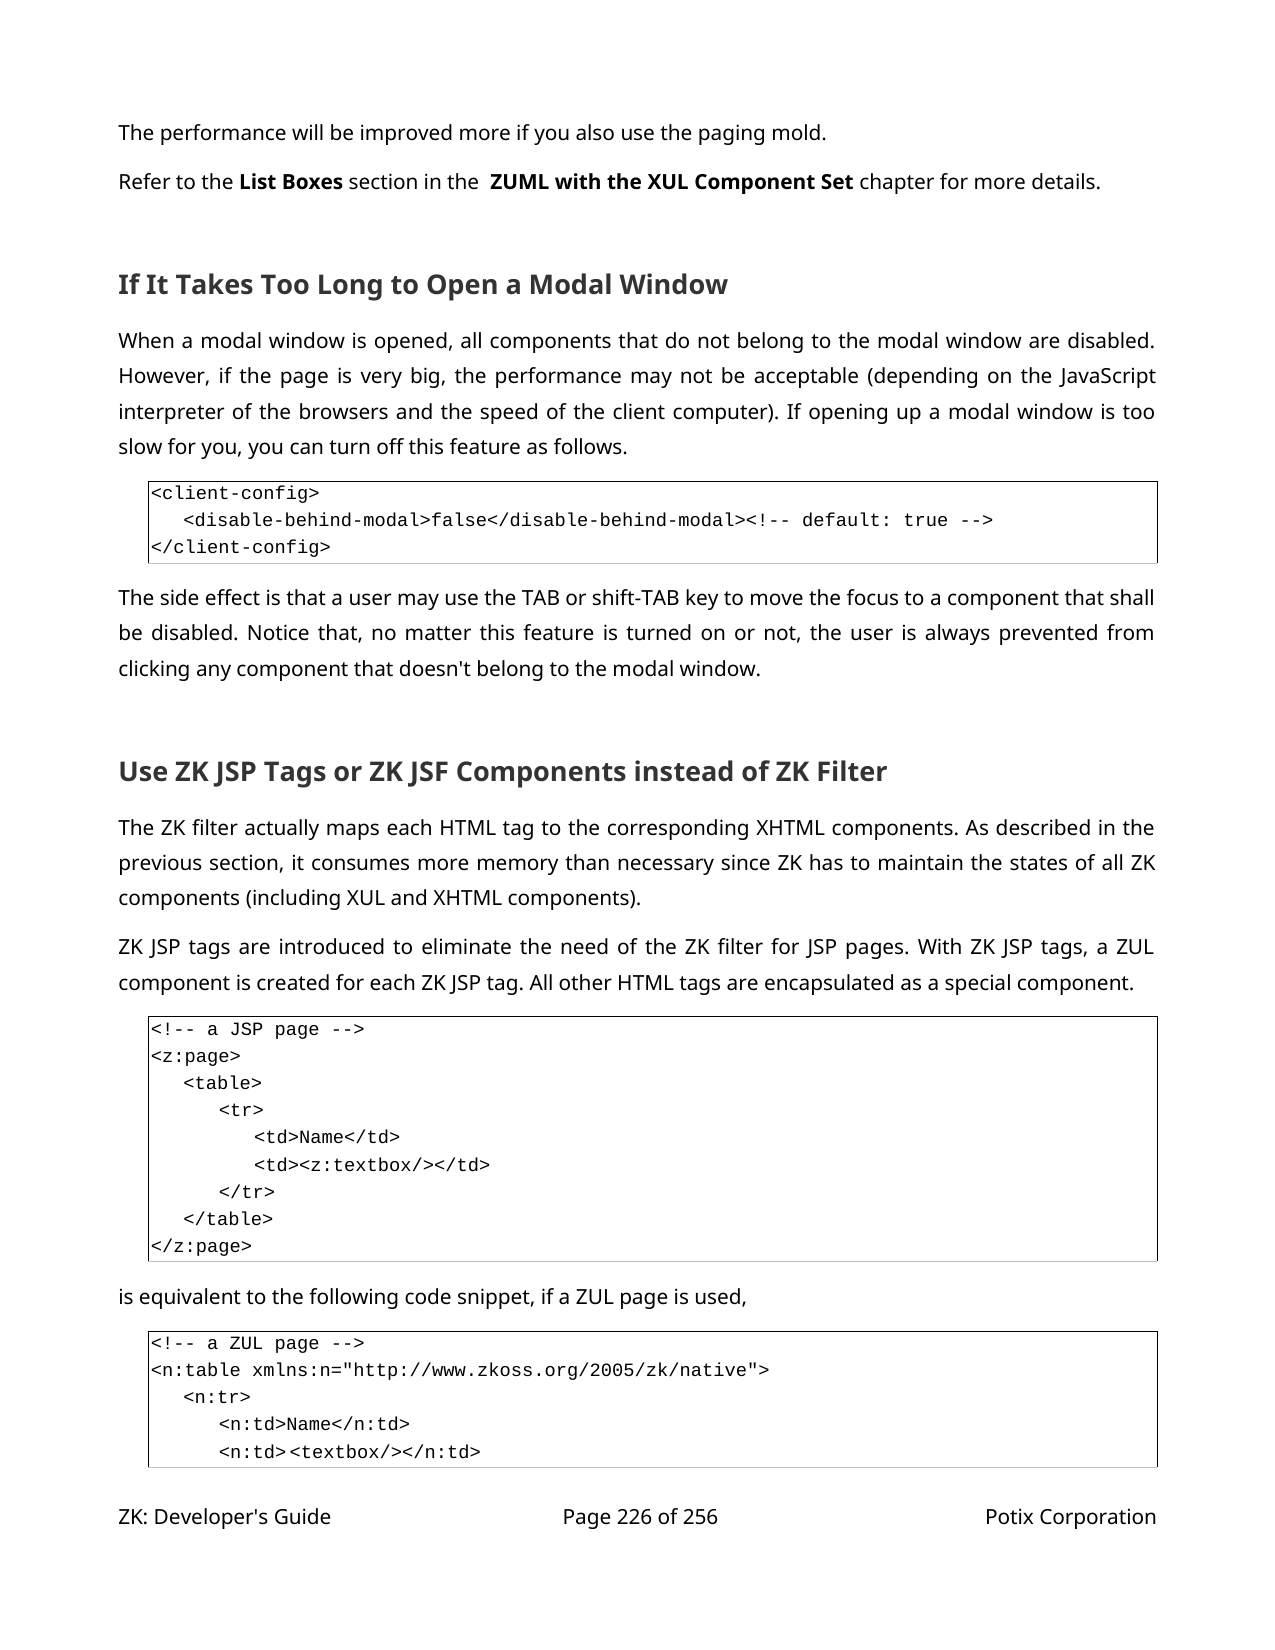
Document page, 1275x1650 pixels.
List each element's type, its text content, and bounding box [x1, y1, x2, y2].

text <tr> [149, 1098, 1157, 1122]
subtitle Use ZK JSP Tags or ZK JSF Components instead of ZK Filter [118, 753, 1157, 789]
text <client-config> [149, 482, 1157, 505]
text Refer to the List Boxes section in the ZUML with the XUL Component Set chapter for more details. [118, 167, 1157, 195]
text is equivalent to the following code snippet, if a ZUL page is used, [118, 1282, 1157, 1310]
text <disable-behind-modal>false</disable-behind-modal><!-- default: true --> [149, 508, 1157, 532]
text The side effect is that a user may use the TAB or shift-TAB key to move the focus to a component that shall be disabled. Notice that, no matter this feature is turned on or not, the user is always prevented from clicking any component that doesn't belong to the modal window. [118, 583, 1157, 682]
text ZK JSP tags are introduced to eliminate the need of the ZK filter for JSP pages. With ZK JSP tags, a ZUL component is created for each ZK JSP tag. All other HTML tags are encapsulated as a special component. [118, 932, 1157, 996]
text <n:td>Name</n:td> [149, 1412, 1157, 1437]
text </z:page> [149, 1234, 1157, 1261]
text <n:td> <textbox/></n:td> [149, 1439, 1157, 1467]
text </client-config> [149, 535, 1157, 563]
text <n:table xmlns:n="http://www.zkoss.org/2005/zk/native"> [149, 1358, 1157, 1382]
text <td><z:textbox/></td> [149, 1152, 1157, 1177]
text </table> [149, 1207, 1157, 1231]
text <n:tr> [149, 1385, 1157, 1409]
text When a modal window is opened, all components that do not belong to the modal window are disabled. However, if the page is very big, the performance may not be acceptable (depending on the JavaScript interpreter of the browsers and the speed of the client computer). If opening up a modal window is too slow for you, you can turn off this feature as follows. [118, 326, 1157, 460]
text <td>Name</td> [149, 1125, 1157, 1149]
text </tr> [149, 1179, 1157, 1204]
text The performance will be improved more if you also use the paging mold. [118, 118, 1157, 146]
text The ZK filter actually maps each HTML tag to the corresponding XHTML components. As described in the previous section, it consumes more memory than necessary since ZK has to maintain the states of all ZK components (including XUL and XHTML components). [118, 813, 1157, 912]
subtitle If It Takes Too Long to Open a Modal Window [118, 266, 1157, 303]
text <!-- a ZUL page --> [149, 1332, 1157, 1355]
text <!-- a JSP page --> [149, 1017, 1157, 1041]
text <table> [149, 1071, 1157, 1095]
text <z:page> [149, 1044, 1157, 1068]
